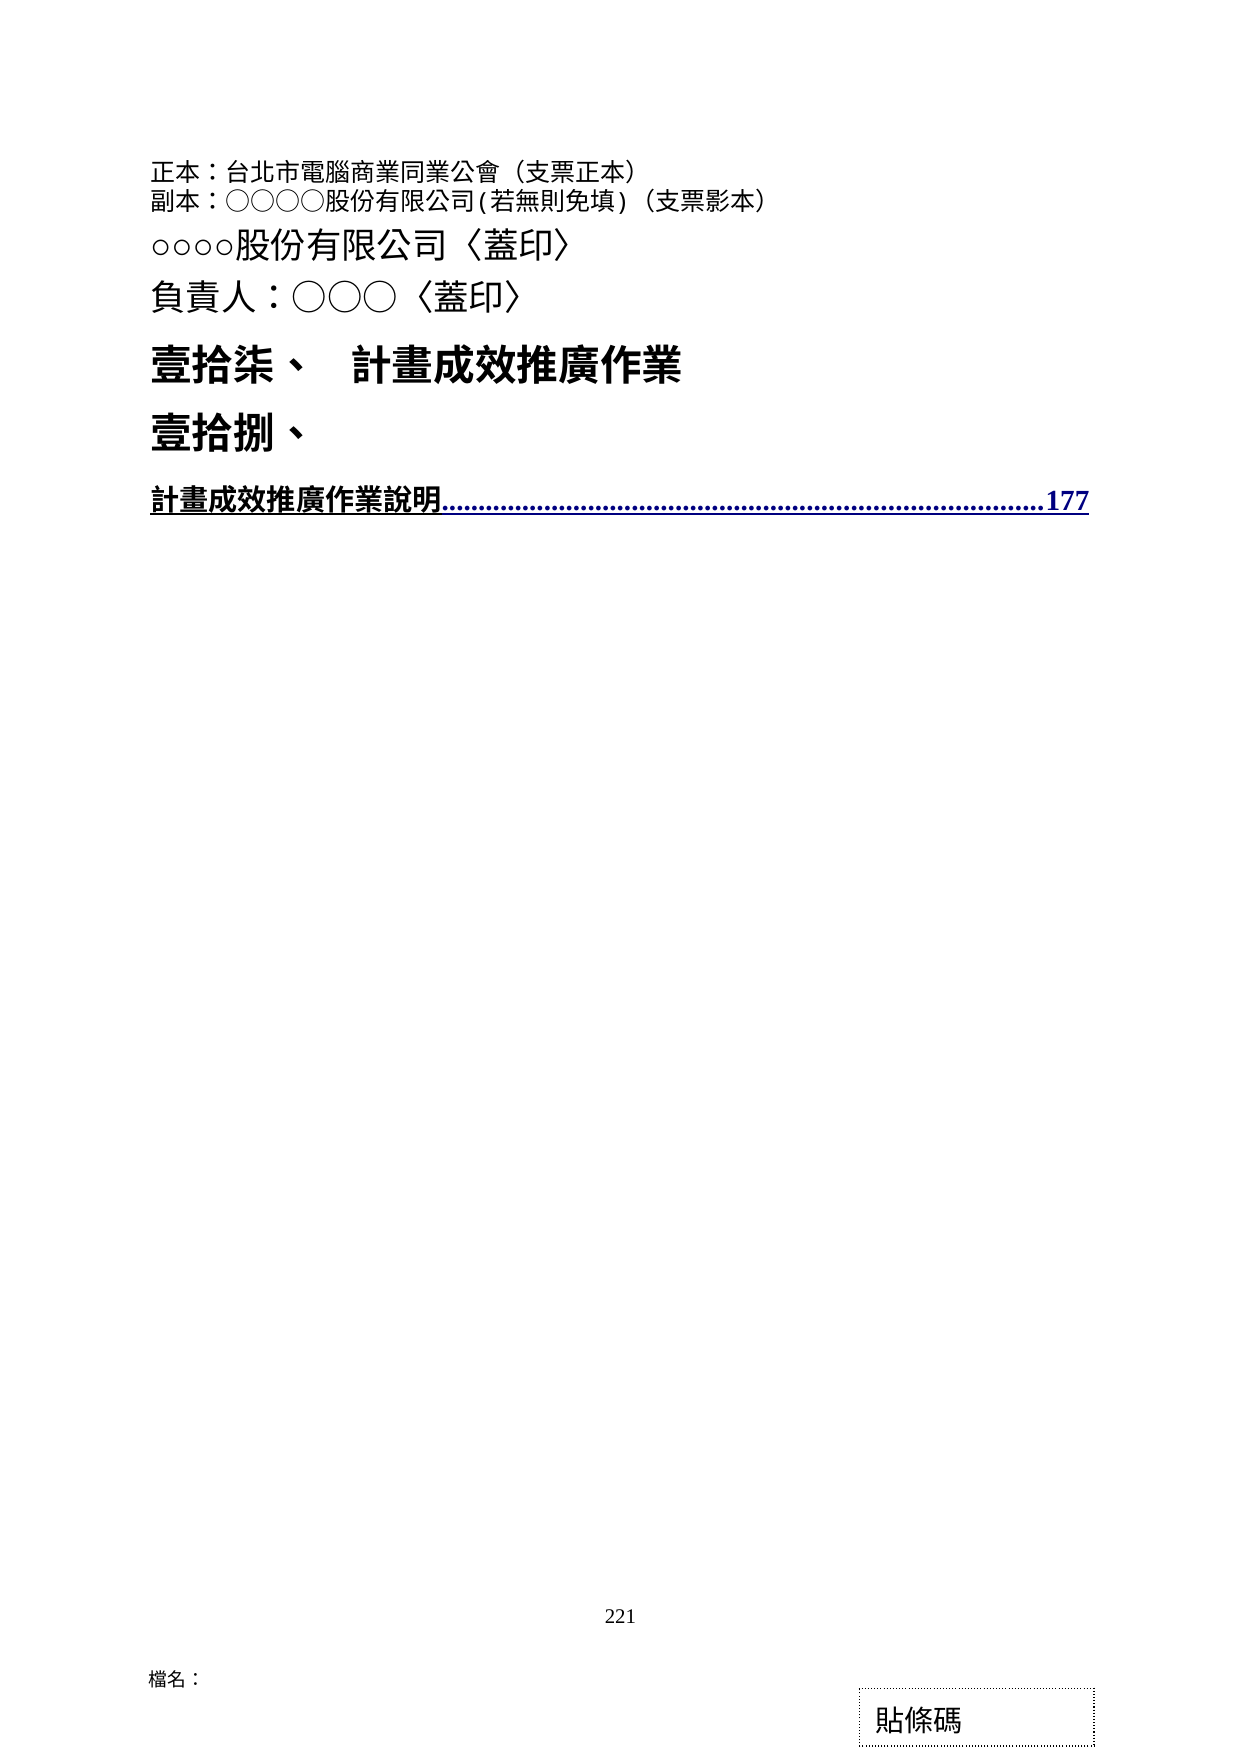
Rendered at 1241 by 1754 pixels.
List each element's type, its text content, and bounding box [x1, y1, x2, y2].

text ○○○○股份有限公司〈蓋印〉 [150, 217, 1090, 269]
text 正本：台北市電腦商業同業公會（支票正本） [150, 158, 1090, 187]
text [858, 1688, 1095, 1747]
text 副本：○○○○股份有限公司(若無則免填)（支票影本） [150, 187, 1090, 217]
text 計畫成效推廣作業說明 177 [150, 456, 1090, 519]
text [148, 1692, 513, 1754]
text 檔名： [148, 1665, 513, 1692]
text 貼條碼 [875, 1691, 1078, 1741]
subtitle 計畫成效推廣作業 [150, 321, 1090, 383]
text 負責人：○○○〈蓋印〉 [150, 269, 1090, 321]
